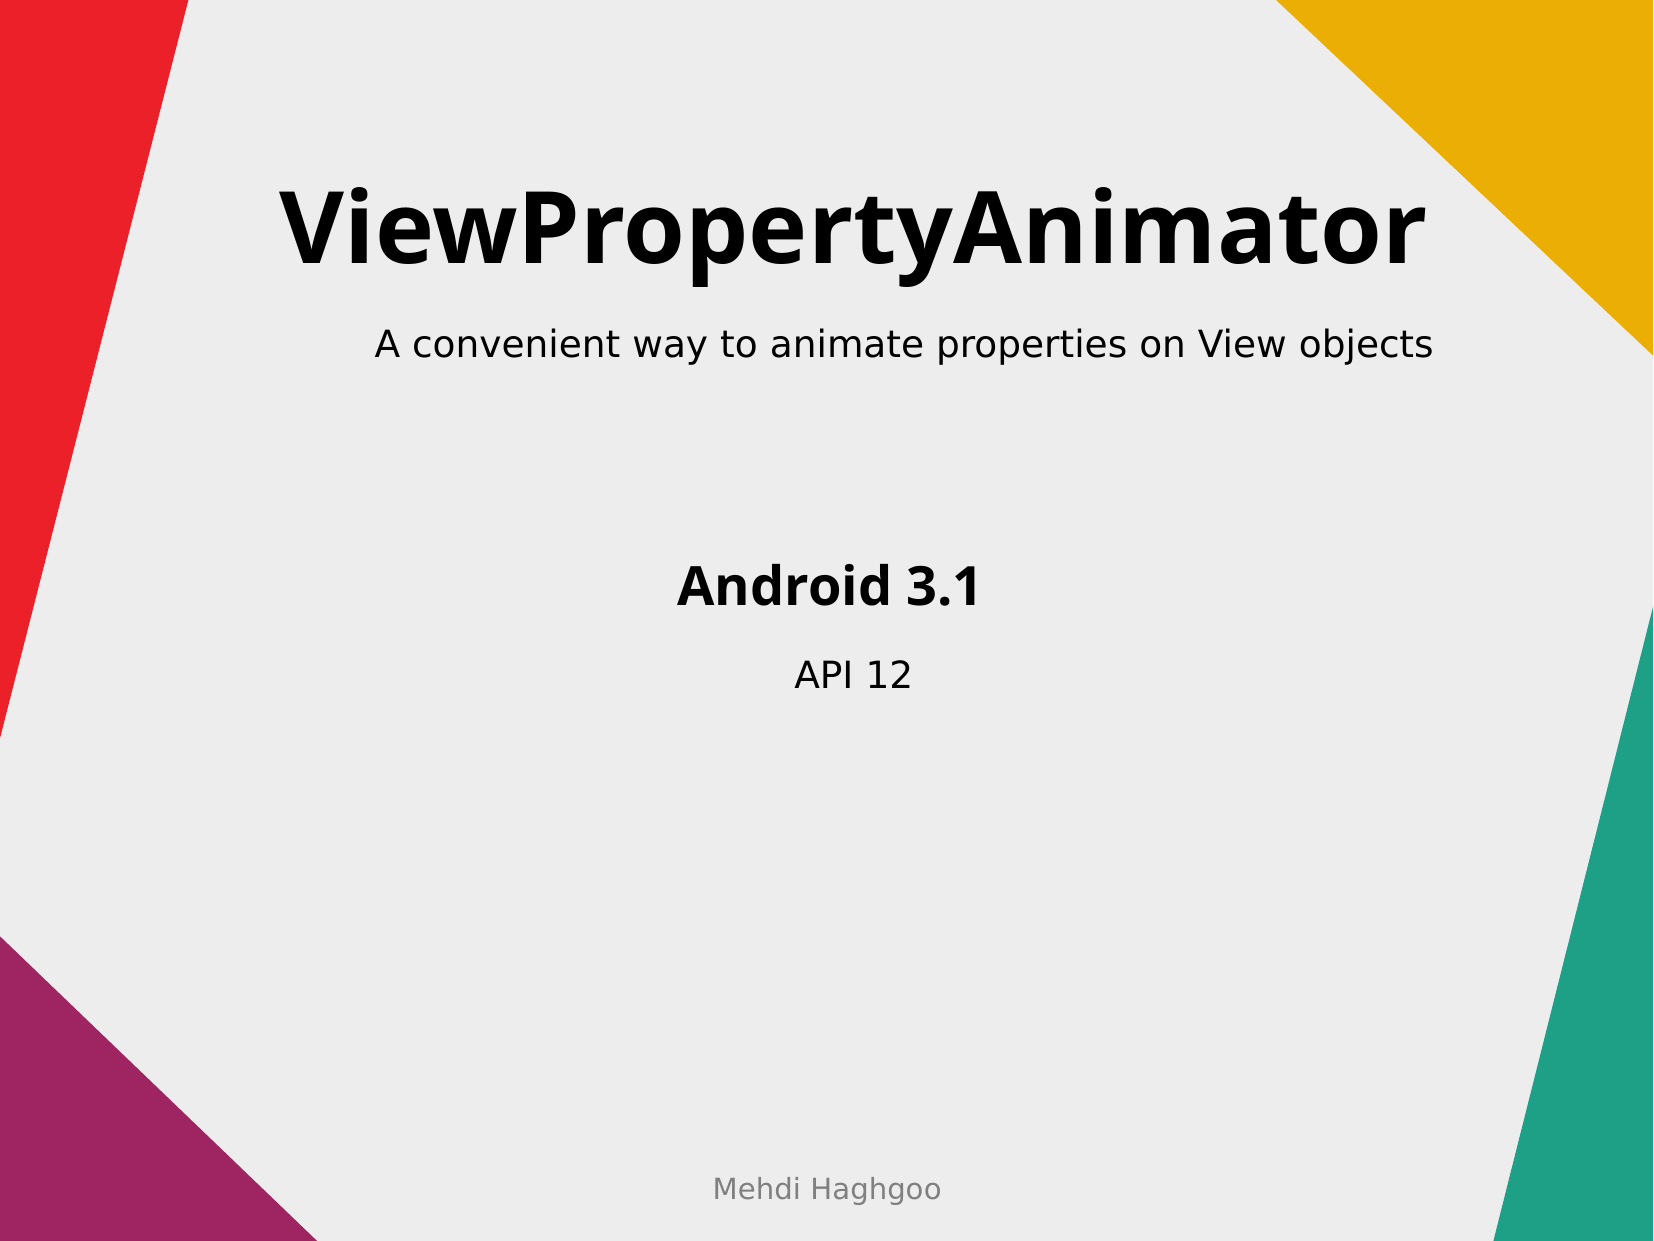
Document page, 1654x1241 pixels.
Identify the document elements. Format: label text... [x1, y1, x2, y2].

text_box API 12 [779, 646, 929, 706]
text_box Android 3.1 [662, 540, 1050, 624]
text_box A convenient way to animate properties on View objects [359, 315, 1450, 374]
subtitle ViewPropertyAnimator [194, 15, 1515, 436]
